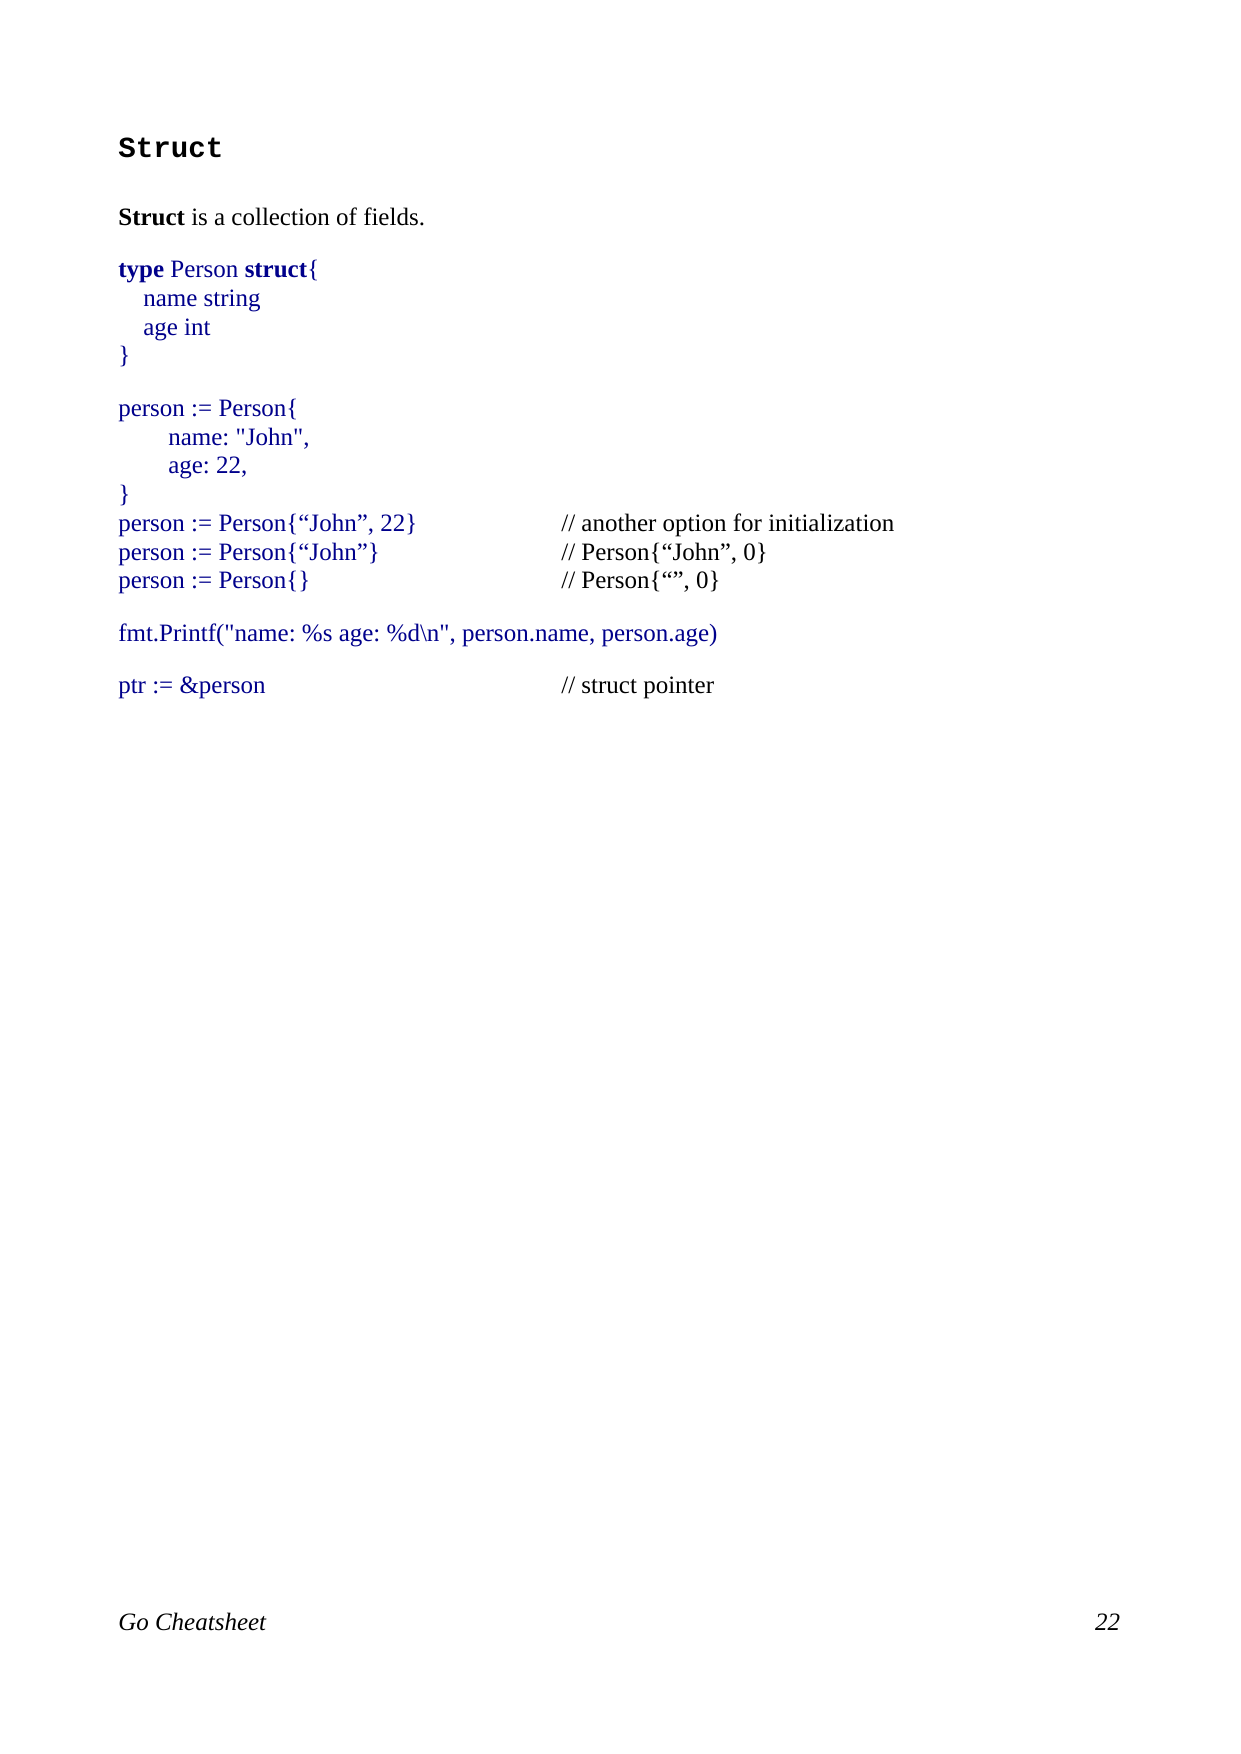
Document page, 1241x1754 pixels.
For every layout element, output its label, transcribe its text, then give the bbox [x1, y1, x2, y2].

text person := Person{“John”} // Person{“John”, 0} [118, 537, 1122, 565]
text person := Person{} // Person{“”, 0} [118, 565, 1122, 594]
text name: "John", [118, 422, 1122, 450]
text } [118, 341, 1122, 369]
subtitle Struct [118, 133, 1122, 166]
text age: 22, [118, 450, 1122, 479]
text name string [118, 283, 1122, 312]
text person := Person{ [118, 393, 1122, 422]
text ptr := &person // struct pointer [118, 670, 1122, 699]
text Struct is a collection of fields. [118, 202, 1122, 231]
text type Person struct{ [118, 254, 1122, 283]
text age int [118, 312, 1122, 341]
text fmt.Printf("name: %s age: %d\n", person.name, person.age) [118, 618, 1122, 647]
text person := Person{“John”, 22} // another option for initialization [118, 508, 1122, 537]
text } [118, 479, 1122, 508]
